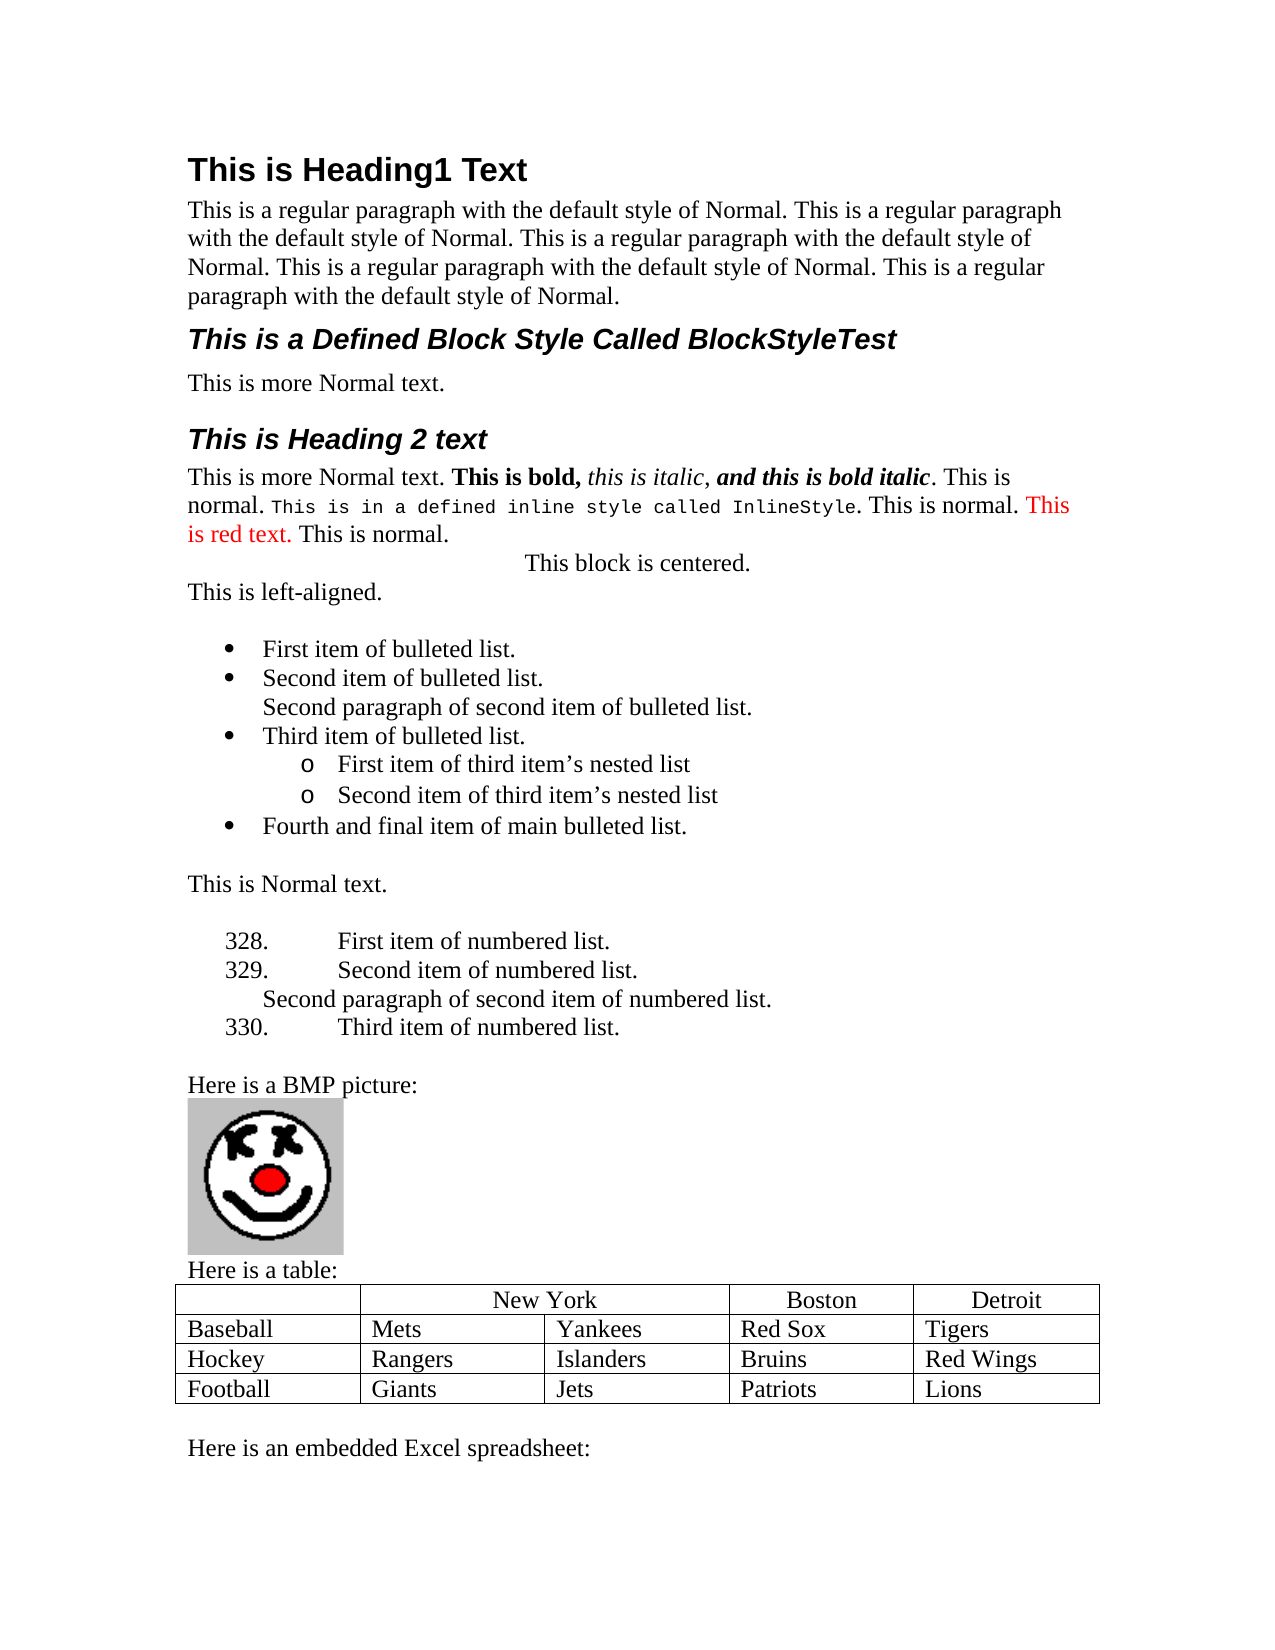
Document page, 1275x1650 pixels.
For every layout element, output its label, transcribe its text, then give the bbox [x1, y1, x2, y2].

list Second item of third item’s nested list [300, 780, 1087, 811]
table_cell Giants [361, 1374, 544, 1403]
table_cell Patriots [730, 1374, 913, 1403]
text This is a regular paragraph with the default style of Normal. This is a regular paragraph with the default style of Normal. This is a regular paragraph with the default style of Normal. This is a regular paragraph with the default style of Normal. This is a regular paragraph with the default style of Normal. [187, 195, 1087, 310]
text Here is a table: [187, 1255, 1087, 1284]
text This is more Normal text. This is bold, this is italic, and this is bold italic. This is normal. This is in a defined inline style called InlineStyle. This is normal. This is red text. This is normal. [187, 462, 1087, 548]
table_cell Islanders [545, 1344, 729, 1373]
list Second item of numbered list. [225, 955, 1087, 984]
list Second item of bulleted list. [225, 663, 1087, 692]
table_cell Yankees [545, 1315, 729, 1343]
table_cell Jets [545, 1374, 729, 1403]
text This block is centered. [187, 548, 1087, 577]
table_cell Tigers [914, 1315, 1099, 1343]
text Second paragraph of second item of numbered list. [262, 984, 1087, 1012]
text This is Normal text. [187, 869, 1087, 897]
table_cell Football [176, 1374, 360, 1403]
table_cell Red Sox [730, 1315, 913, 1343]
list Fourth and final item of main bulleted list. [225, 811, 1087, 840]
text Here is an embedded Excel spreadsheet: [187, 1433, 1087, 1461]
table_cell Rangers [361, 1344, 544, 1373]
table_cell Lions [914, 1374, 1099, 1403]
table_cell Baseball [176, 1315, 360, 1343]
text This is left-aligned. [187, 577, 1087, 606]
table_cell Red Wings [914, 1344, 1099, 1373]
list Third item of bulleted list. [225, 721, 1087, 749]
list Third item of numbered list. [225, 1012, 1087, 1041]
list First item of third item’s nested list [300, 749, 1087, 780]
table_header Detroit [914, 1285, 1099, 1313]
text This is more Normal text. [187, 368, 1087, 397]
list First item of bulleted list. [225, 634, 1087, 663]
table_header Boston [730, 1285, 913, 1313]
table_header [176, 1285, 360, 1313]
text Second paragraph of second item of bulleted list. [262, 692, 1087, 721]
text Here is a BMP picture: [187, 1070, 1087, 1099]
subtitle This is Heading 2 text [187, 422, 1087, 456]
table_cell Mets [361, 1315, 544, 1343]
text This is a Defined Block Style Called BlockStyleTest [187, 322, 1087, 356]
list First item of numbered list. [225, 926, 1087, 955]
subtitle This is Heading1 Text [187, 150, 1087, 188]
picture [187, 1098, 344, 1255]
table_cell Bruins [730, 1344, 913, 1373]
table_cell Hockey [176, 1344, 360, 1373]
table_header New York [361, 1285, 729, 1313]
